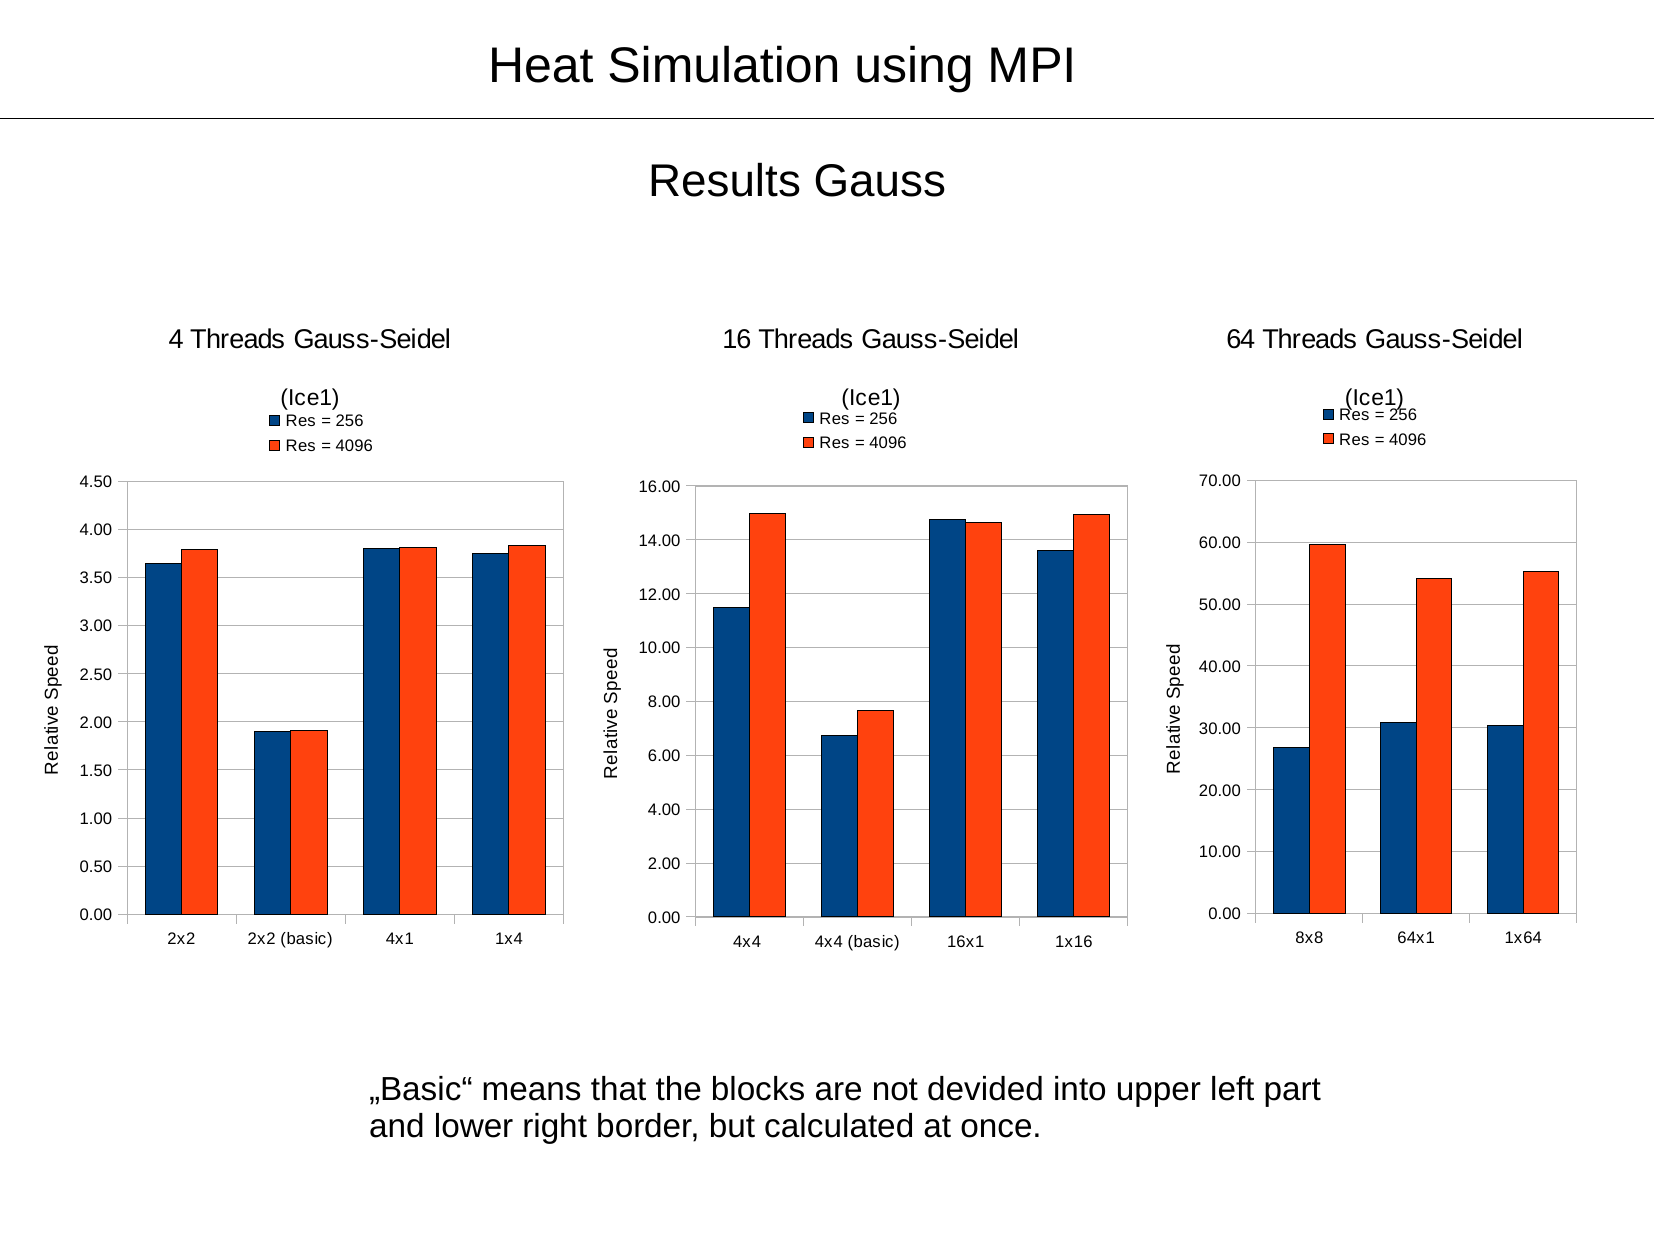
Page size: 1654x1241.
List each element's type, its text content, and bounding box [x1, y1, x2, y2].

chart [1154, 295, 1595, 975]
chart [29, 295, 1152, 975]
text_box Heat Simulation using MPI [265, 29, 1300, 101]
text_box „Basic“ means that the blocks are not devided into upper left part and lower right border, but calculated at once. [354, 1062, 1388, 1152]
text_box Results Gauss [383, 147, 1211, 214]
